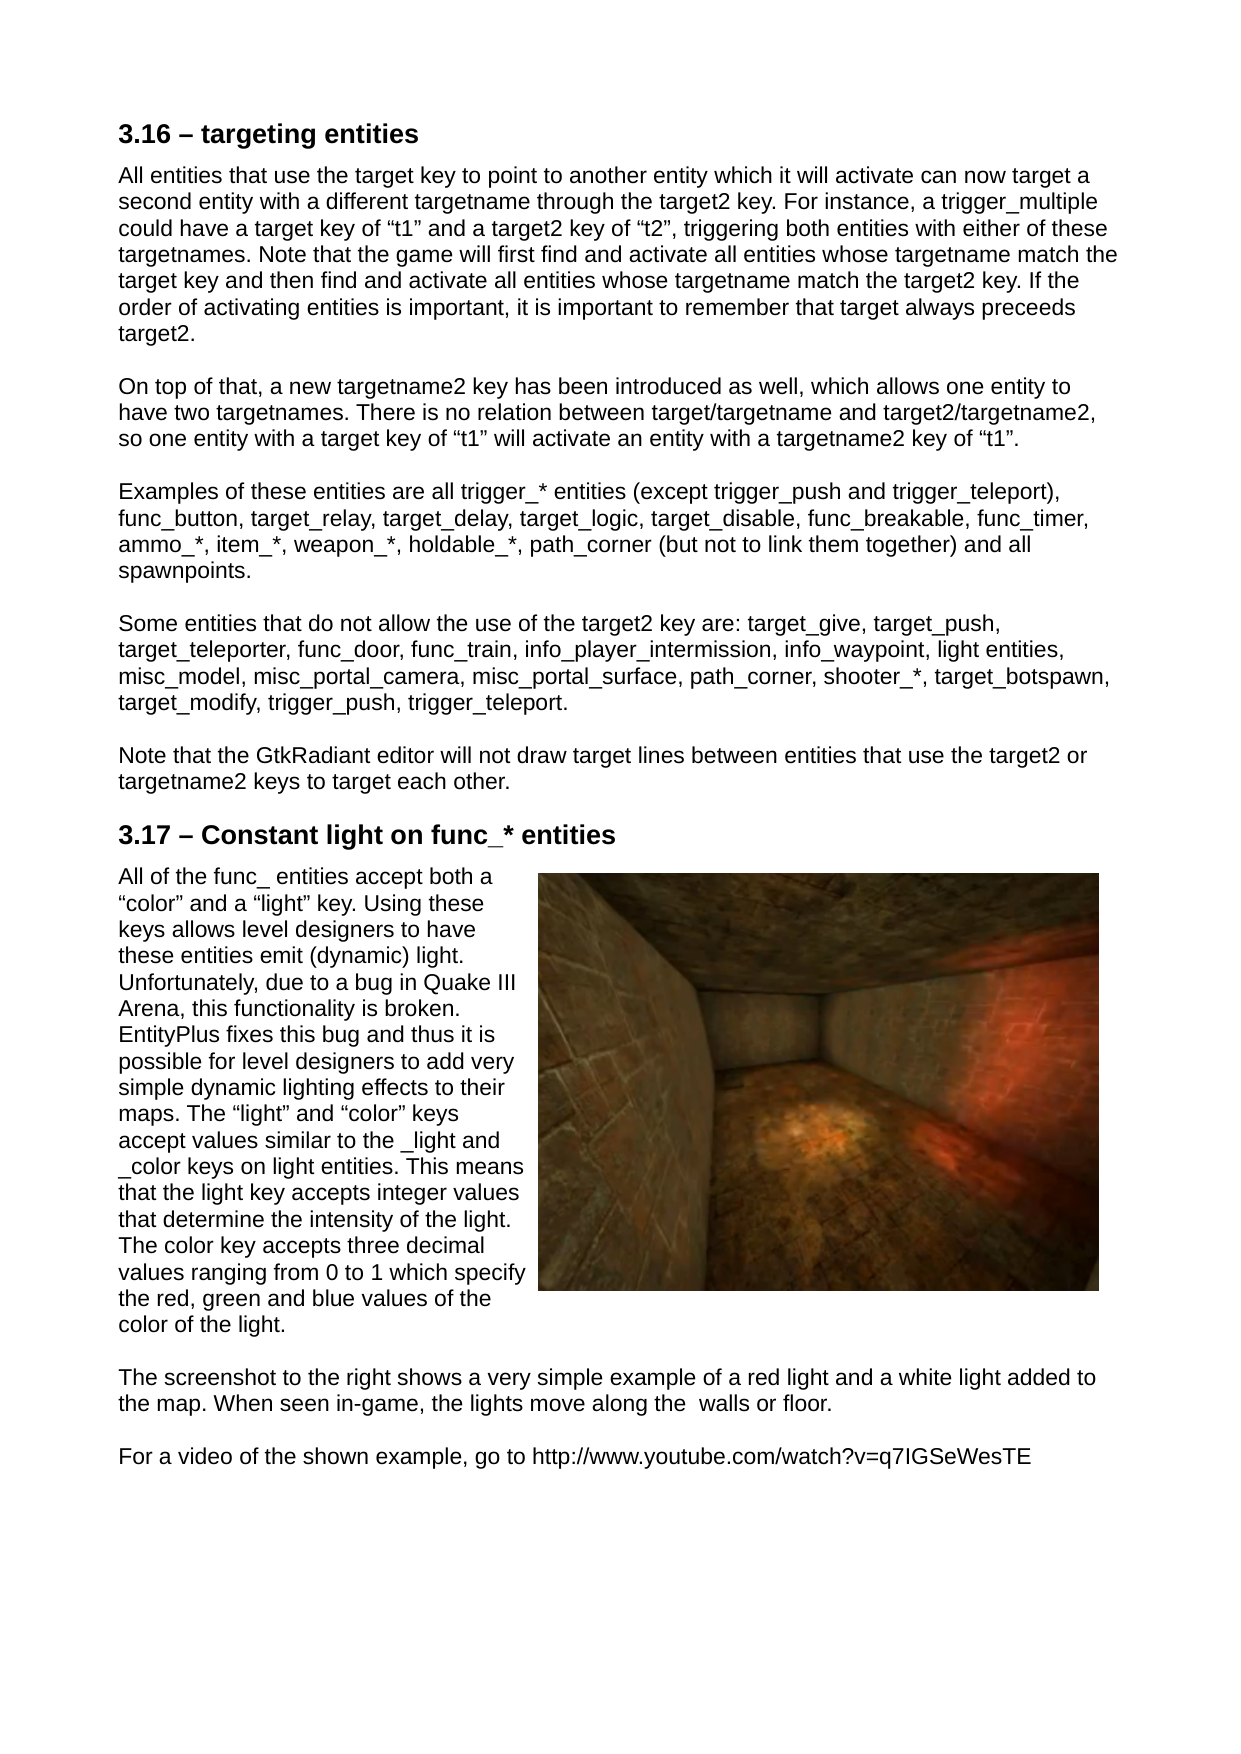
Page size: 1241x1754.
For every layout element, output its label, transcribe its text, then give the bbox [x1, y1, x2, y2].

text The screenshot to the right shows a very simple example of a red light and a white light added to the map. When seen in-game, the lights move along the walls or floor. [118, 1364, 1122, 1417]
text Examples of these entities are all trigger_* entities (except trigger_push and trigger_teleport), func_button, target_relay, target_delay, target_logic, target_disable, func_breakable, func_timer, ammo_*, item_*, weapon_*, holdable_*, path_corner (but not to link them together) and all spawnpoints. [118, 478, 1122, 583]
text Note that the GtkRadiant editor will not draw target lines between entities that use the target2 or targetname2 keys to target each other. [118, 742, 1122, 794]
text All of the func_ entities accept both a “color” and a “light” key. Using these keys allows level designers to have these entities emit (dynamic) light. Unfortunately, due to a bug in Quake III Arena, this functionality is broken. EntityPlus fixes this bug and thus it is possible for level designers to add very simple dynamic lighting effects to their maps. The “light” and “color” keys accept values similar to the _light and _color keys on light entities. This means that the light key accepts integer values that determine the intensity of the light. The color key accepts three decimal values ranging from 0 to 1 which specify the red, green and blue values of the color of the light. [118, 863, 1122, 1337]
picture [538, 873, 1099, 1291]
text All entities that use the target key to point to another entity which it will activate can now target a second entity with a different targetname through the target2 key. For instance, a trigger_multiple could have a target key of “t1” and a target2 key of “t2”, triggering both entities with either of these targetnames. Note that the game will first find and activate all entities whose targetname match the target key and then find and activate all entities whose targetname match the target2 key. If the order of activating entities is important, it is important to remember that target always preceeds target2. [118, 162, 1122, 346]
text Some entities that do not allow the use of the target2 key are: target_give, target_push, target_teleporter, func_door, func_train, info_player_intermission, info_waypoint, light entities, misc_model, misc_portal_camera, misc_portal_surface, path_corner, shooter_*, target_botspawn, target_modify, trigger_push, trigger_teleport. [118, 610, 1122, 715]
subtitle 3.17 – Constant light on func_* entities [118, 819, 1122, 851]
text On top of that, a new targetname2 key has been introduced as well, which allows one entity to have two targetnames. There is no relation between target/targetname and target2/targetname2, so one entity with a target key of “t1” will activate an entity with a targetname2 key of “t1”. [118, 373, 1122, 452]
subtitle 3.16 – targeting entities [118, 118, 1122, 149]
text For a video of the shown example, go to http://www.youtube.com/watch?v=q7IGSeWesTE [118, 1443, 1122, 1469]
